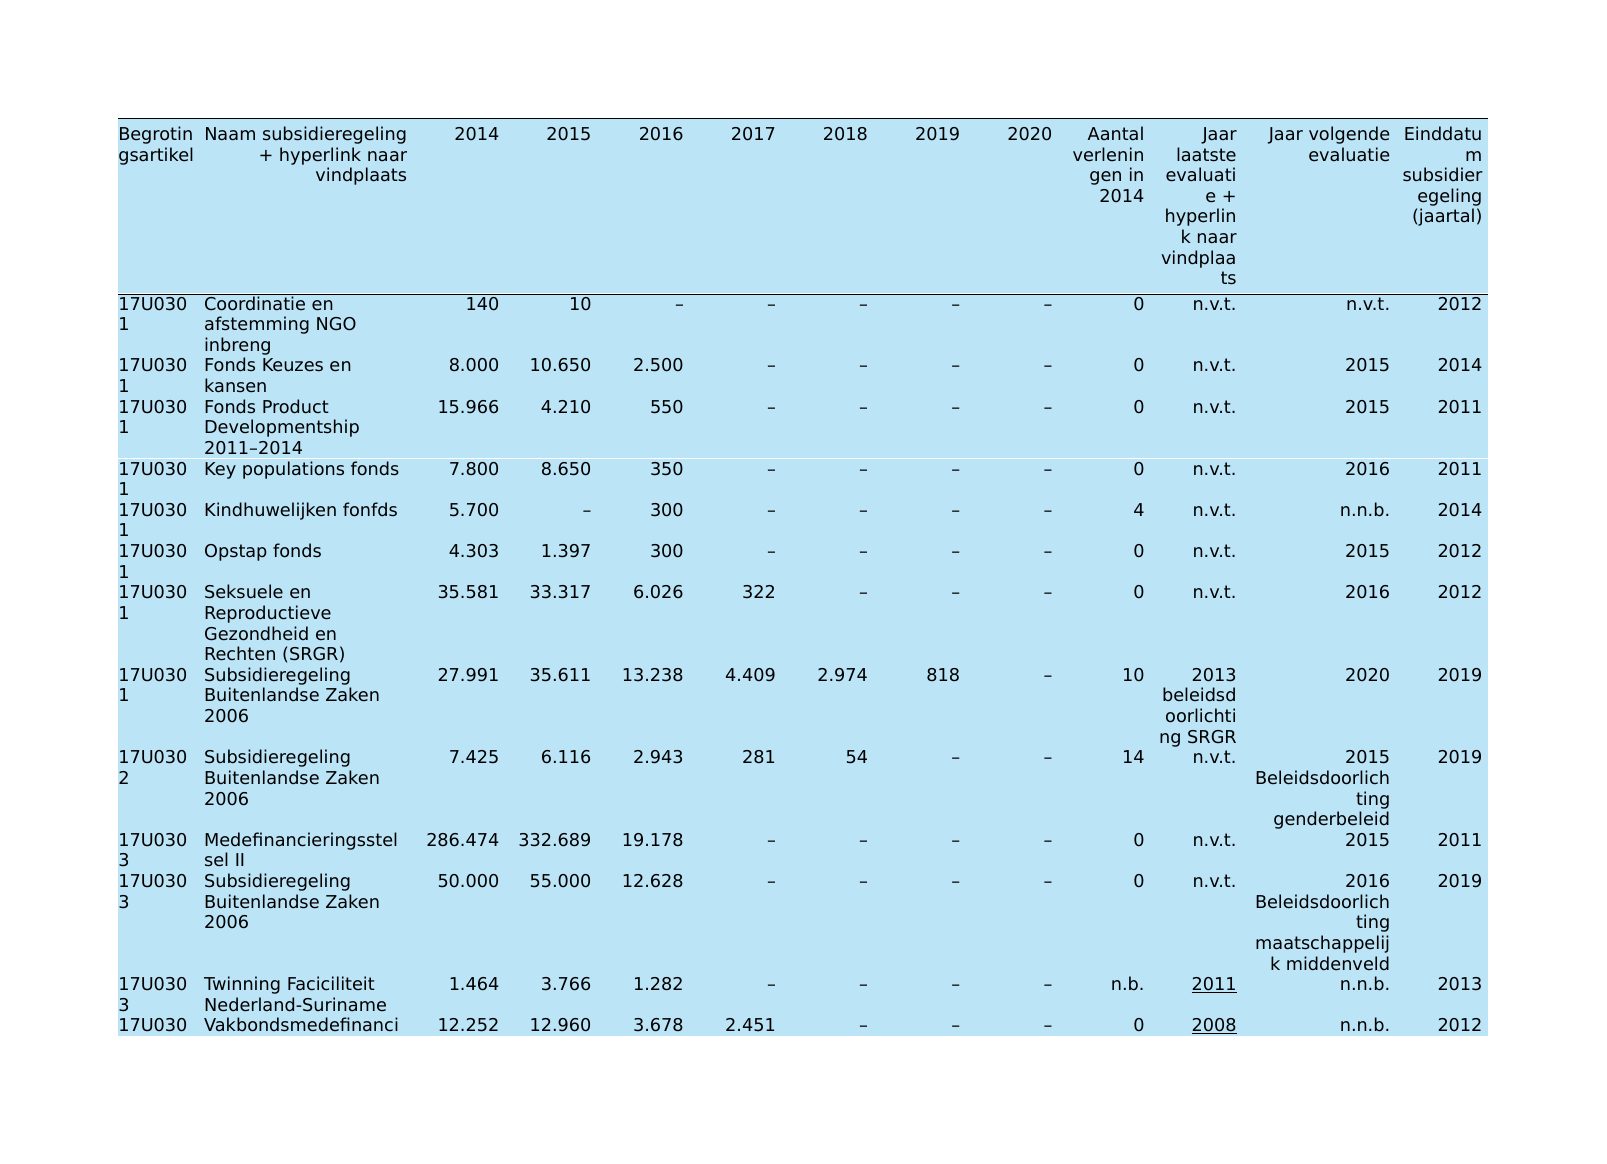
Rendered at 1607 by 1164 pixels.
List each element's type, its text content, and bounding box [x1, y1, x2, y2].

table_cell 2015 [1242, 541, 1396, 582]
table_cell – [689, 355, 782, 397]
table_cell 2011 [1396, 397, 1488, 458]
table_cell – [782, 541, 874, 582]
table_cell 8.650 [505, 459, 597, 500]
table_cell Kindhuwelijken fonfds [198, 500, 413, 541]
table_cell 2008 [1150, 1015, 1242, 1036]
table_cell 17U0301 [118, 295, 198, 355]
table_cell 12.960 [505, 1015, 597, 1036]
table_cell 0 [1058, 541, 1150, 582]
table_cell 17U0301 [118, 397, 198, 458]
table_cell 17U0301 [118, 541, 198, 582]
table_header Jaar laatste evaluatie + hyperlink naar vindplaats [1150, 119, 1242, 293]
table_cell – [966, 974, 1058, 1015]
table_cell 2013 beleidsdoorlichting SRGR [1150, 665, 1242, 747]
table_cell – [966, 295, 1058, 355]
table_cell 12.252 [413, 1015, 505, 1036]
table_cell 19.178 [597, 830, 689, 871]
table_cell 332.689 [505, 830, 597, 871]
table_cell Seksuele en Reproductieve Gezondheid en Rechten (SRGR) [198, 582, 413, 665]
table_cell – [966, 541, 1058, 582]
table_cell 2015 [1242, 355, 1396, 397]
table_cell 2015 [1242, 830, 1396, 871]
table_header 2020 [966, 119, 1058, 293]
table_cell 2016 [1242, 582, 1396, 665]
table_cell – [689, 397, 782, 458]
table_header 2017 [689, 119, 782, 293]
table_cell – [689, 830, 782, 871]
table_cell 2.451 [689, 1015, 782, 1036]
table_cell n.n.b. [1242, 1015, 1396, 1036]
table_header Begrotingsartikel [118, 119, 198, 293]
table_cell Key populations fonds [198, 459, 413, 500]
table_cell 2015 Beleidsdoorlichting genderbeleid [1242, 747, 1396, 830]
table_cell – [874, 355, 966, 397]
table_cell 2019 [1396, 665, 1488, 747]
table_cell 2012 [1396, 582, 1488, 665]
table_cell – [874, 1015, 966, 1036]
table_cell Opstap fonds [198, 541, 413, 582]
table_cell 2011 [1396, 459, 1488, 500]
table_header 2016 [597, 119, 689, 293]
table_cell 3.678 [597, 1015, 689, 1036]
table_cell – [782, 295, 874, 355]
table_cell – [966, 871, 1058, 974]
table_cell 2.974 [782, 665, 874, 747]
table_cell 17U0303 [118, 830, 198, 871]
table_cell 2014 [1396, 355, 1488, 397]
table_cell – [874, 541, 966, 582]
table_cell 2019 [1396, 871, 1488, 974]
table_cell 17U0303 [118, 871, 198, 974]
table_cell 4 [1058, 500, 1150, 541]
table_cell n.b. [1058, 974, 1150, 1015]
table_cell – [966, 355, 1058, 397]
table_cell 15.966 [413, 397, 505, 458]
table_cell 350 [597, 459, 689, 500]
table_cell 50.000 [413, 871, 505, 974]
table_cell 27.991 [413, 665, 505, 747]
table_cell 322 [689, 582, 782, 665]
table_cell 0 [1058, 1015, 1150, 1036]
table_cell – [782, 500, 874, 541]
table_cell n.v.t. [1150, 582, 1242, 665]
table_cell – [782, 1015, 874, 1036]
table_cell n.v.t. [1150, 747, 1242, 830]
table_cell Twinning Faciciliteit Nederland-Suriname [198, 974, 413, 1015]
table_cell – [782, 830, 874, 871]
table_cell 17U0301 [118, 500, 198, 541]
table_cell 1.282 [597, 974, 689, 1015]
table_cell 10.650 [505, 355, 597, 397]
table_cell 5.700 [413, 500, 505, 541]
table_cell n.v.t. [1150, 830, 1242, 871]
table_cell 6.026 [597, 582, 689, 665]
table_cell 10 [505, 295, 597, 355]
table_cell 35.611 [505, 665, 597, 747]
table_cell 7.425 [413, 747, 505, 830]
table_cell – [782, 355, 874, 397]
table_cell 4.303 [413, 541, 505, 582]
table_cell 2012 [1396, 541, 1488, 582]
table_cell 17U0301 [118, 665, 198, 747]
table_cell – [782, 582, 874, 665]
table_header Jaar volgende evaluatie [1242, 119, 1396, 293]
table_cell 0 [1058, 582, 1150, 665]
table_cell 2015 [1242, 397, 1396, 458]
table_cell 2011 [1396, 830, 1488, 871]
table_cell – [689, 541, 782, 582]
table_cell 2.943 [597, 747, 689, 830]
table_cell n.v.t. [1150, 500, 1242, 541]
table_cell 17U0301 [118, 582, 198, 665]
table_cell 2016 Beleidsdoorlichting maatschappelijk middenveld [1242, 871, 1396, 974]
table_cell 0 [1058, 355, 1150, 397]
table_cell Fonds Keuzes en kansen [198, 355, 413, 397]
table_cell 818 [874, 665, 966, 747]
table_cell – [874, 830, 966, 871]
table_cell n.v.t. [1150, 541, 1242, 582]
table_cell – [874, 500, 966, 541]
table_header 2015 [505, 119, 597, 293]
table_cell – [966, 500, 1058, 541]
table_cell – [874, 582, 966, 665]
table_cell Vakbondsmedefinanci [198, 1015, 413, 1036]
table_cell 2012 [1396, 1015, 1488, 1036]
table_cell Subsidieregeling Buitenlandse Zaken 2006 [198, 665, 413, 747]
table_cell – [689, 459, 782, 500]
table_cell 14 [1058, 747, 1150, 830]
table_cell 54 [782, 747, 874, 830]
table_cell – [966, 747, 1058, 830]
table_cell – [689, 500, 782, 541]
table_cell 7.800 [413, 459, 505, 500]
table_cell 4.210 [505, 397, 597, 458]
table_cell Subsidieregeling Buitenlandse Zaken 2006 [198, 747, 413, 830]
table_cell 33.317 [505, 582, 597, 665]
table_cell – [874, 974, 966, 1015]
table_cell 35.581 [413, 582, 505, 665]
table_cell 2.500 [597, 355, 689, 397]
table_cell Fonds Product Developmentship 2011–2014 [198, 397, 413, 458]
table_cell – [874, 459, 966, 500]
table_cell – [966, 830, 1058, 871]
table_cell 300 [597, 541, 689, 582]
table_cell – [782, 459, 874, 500]
table_cell n.v.t. [1150, 871, 1242, 974]
table_cell – [689, 295, 782, 355]
table_header Einddatum subsidieregeling (jaartal) [1396, 119, 1488, 293]
table_cell – [782, 871, 874, 974]
table_cell – [782, 974, 874, 1015]
table_cell – [966, 397, 1058, 458]
table_header 2019 [874, 119, 966, 293]
table_cell 286.474 [413, 830, 505, 871]
table_cell 4.409 [689, 665, 782, 747]
table_cell – [597, 295, 689, 355]
table_cell 0 [1058, 871, 1150, 974]
table_cell 2012 [1396, 295, 1488, 355]
table_cell 2013 [1396, 974, 1488, 1015]
table_cell n.n.b. [1242, 974, 1396, 1015]
table_cell – [966, 665, 1058, 747]
table_cell 17U0301 [118, 355, 198, 397]
table_cell n.v.t. [1242, 295, 1396, 355]
table_cell 0 [1058, 397, 1150, 458]
table_header 2018 [782, 119, 874, 293]
table_cell 140 [413, 295, 505, 355]
table_cell – [874, 871, 966, 974]
table_cell 1.397 [505, 541, 597, 582]
table_cell 55.000 [505, 871, 597, 974]
table_cell 2011 [1150, 974, 1242, 1015]
table_cell – [782, 397, 874, 458]
table_cell n.v.t. [1150, 295, 1242, 355]
table_cell n.n.b. [1242, 500, 1396, 541]
table_cell – [966, 459, 1058, 500]
table_cell 8.000 [413, 355, 505, 397]
table_cell Subsidieregeling Buitenlandse Zaken 2006 [198, 871, 413, 974]
table_cell n.v.t. [1150, 397, 1242, 458]
table_cell – [966, 582, 1058, 665]
table_cell 2016 [1242, 459, 1396, 500]
table_cell 1.464 [413, 974, 505, 1015]
table_cell 0 [1058, 459, 1150, 500]
table_cell – [874, 295, 966, 355]
table_cell 12.628 [597, 871, 689, 974]
table_cell Medefinancieringsstelsel II [198, 830, 413, 871]
table_cell 2020 [1242, 665, 1396, 747]
table_cell 281 [689, 747, 782, 830]
table_cell 0 [1058, 295, 1150, 355]
table_cell 3.766 [505, 974, 597, 1015]
table_cell – [966, 1015, 1058, 1036]
table_cell – [505, 500, 597, 541]
table_cell 17U0302 [118, 747, 198, 830]
table_header 2014 [413, 119, 505, 293]
table_cell – [874, 397, 966, 458]
table_cell 2014 [1396, 500, 1488, 541]
table_cell – [689, 871, 782, 974]
table_cell Coordinatie en afstemming NGO inbreng [198, 295, 413, 355]
table_cell n.v.t. [1150, 459, 1242, 500]
table_cell 17U0301 [118, 459, 198, 500]
table_cell 6.116 [505, 747, 597, 830]
table_cell 17U030 [118, 1015, 198, 1036]
table_cell 17U0303 [118, 974, 198, 1015]
table_cell 300 [597, 500, 689, 541]
table_cell – [874, 747, 966, 830]
table_cell 550 [597, 397, 689, 458]
table_cell 13.238 [597, 665, 689, 747]
table_cell 2019 [1396, 747, 1488, 830]
table_header Aantal verleningen in 2014 [1058, 119, 1150, 293]
table_cell – [689, 974, 782, 1015]
table_cell 0 [1058, 830, 1150, 871]
table_cell n.v.t. [1150, 355, 1242, 397]
table_cell 10 [1058, 665, 1150, 747]
table_header Naam subsidieregeling + hyperlink naar vindplaats [198, 119, 413, 293]
